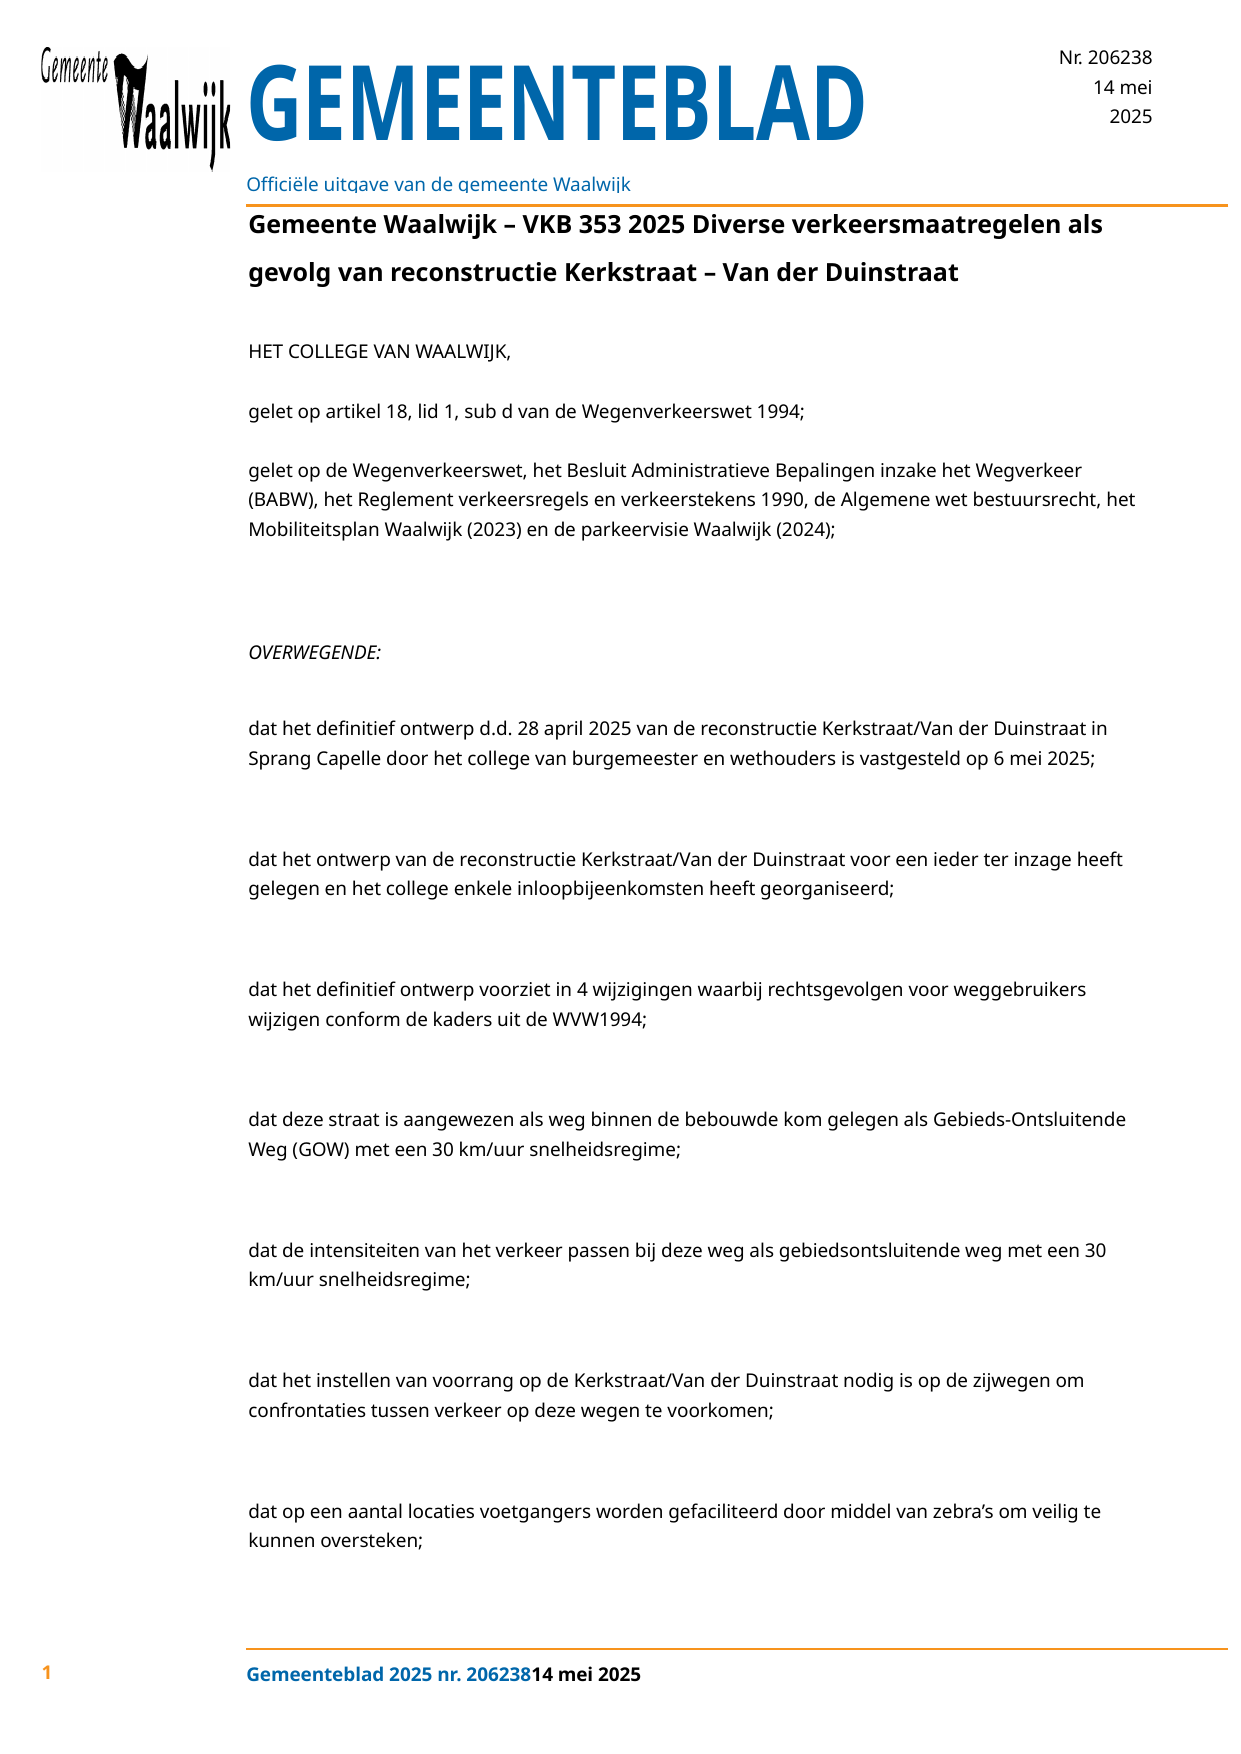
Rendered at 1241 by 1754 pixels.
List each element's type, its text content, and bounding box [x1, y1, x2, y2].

text Gemeente Waalwijk – VKB 353 2025 Diverse verkeersmaatregelen als gevolg van reconstructie Kerkstraat – Van der Duinstraat [248, 207, 1152, 288]
text gelet op de Wegenverkeerswet, het Besluit Administratieve Bepalingen inzake het Wegverkeer (BABW), het Reglement verkeersregels en verkeerstekens 1990, de Algemene wet bestuursrecht, het Mobiliteitsplan Waalwijk (2023) en de parkeervisie Waalwijk (2024); [248, 457, 1152, 542]
text dat op een aantal locaties voetgangers worden gefaciliteerd door middel van zebra’s om veilig te kunnen oversteken; [248, 1498, 1152, 1553]
text dat deze straat is aangewezen als weg binnen de bebouwde kom gelegen als Gebieds-Ontsluitende Weg (GOW) met een 30 km/uur snelheidsregime; [248, 1107, 1152, 1162]
text gelet op artikel 18, lid 1, sub d van de Wegenverkeerswet 1994; [248, 398, 1152, 423]
text dat de intensiteiten van het verkeer passen bij deze weg als gebiedsontsluitende weg met een 30 km/uur snelheidsregime; [248, 1237, 1152, 1292]
text dat het ontwerp van de reconstructie Kerkstraat/Van der Duinstraat voor een ieder ter inzage heeft gelegen en het college enkele inloopbijeenkomsten heeft georganiseerd; [248, 846, 1152, 901]
text OVERWEGENDE: [248, 639, 1152, 665]
text dat het definitief ontwerp voorziet in 4 wijzigingen waarbij rechtsgevolgen voor weggebruikers wijzigen conform de kaders uit de WVW1994; [248, 976, 1152, 1032]
text dat het definitief ontwerp d.d. 28 april 2025 van de reconstructie Kerkstraat/Van der Duinstraat in Sprang Capelle door het college van burgemeester en wethouders is vastgesteld op 6 mei 2025; [248, 715, 1152, 771]
picture [41, 47, 231, 172]
text dat het instellen van voorrang op de Kerkstraat/Van der Duinstraat nodig is op de zijwegen om confrontaties tussen verkeer op deze wegen te voorkomen; [248, 1367, 1152, 1423]
text HET COLLEGE VAN WAALWIJK, [248, 339, 1152, 364]
